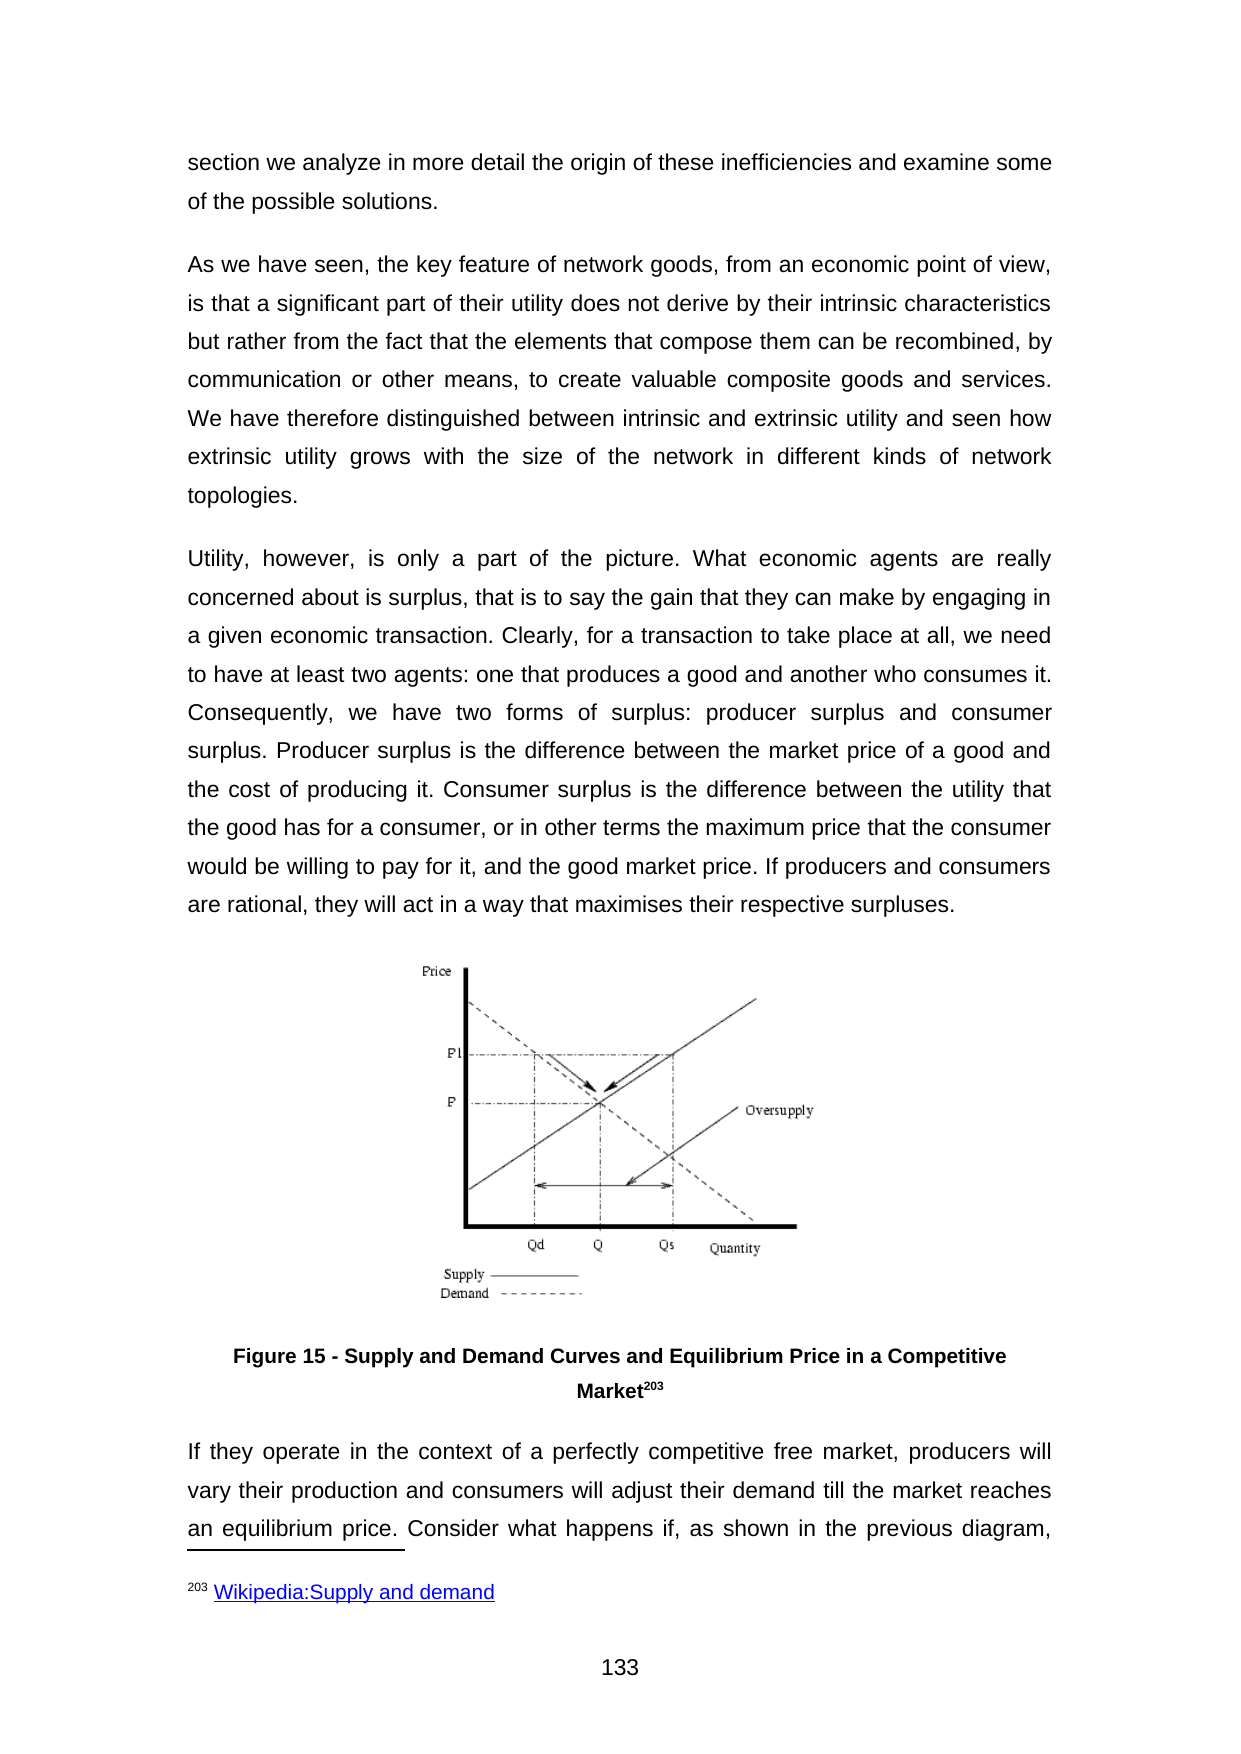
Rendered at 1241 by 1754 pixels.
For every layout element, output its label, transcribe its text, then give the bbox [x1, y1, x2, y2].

text Figure 15 - Supply and Demand Curves and Equilibrium Price in a Competitive Market [187, 1344, 1053, 1402]
text Utility, however, is only a part of the picture. What economic agents are really concerned about is surplus, that is to say the gain that they can make by engaging in a given economic transaction. Clearly, for a transaction to take place at all, we need to have at least two agents: one that produces a good and another who consumes it. Consequently, we have two forms of surplus: producer surplus and consumer surplus. Producer surplus is the difference between the market price of a good and the cost of producing it. Consumer surplus is the difference between the utility that the good has for a consumer, or in other terms the maximum price that the consumer would be willing to pay for it, and the good market price. If producers and consumers are rational, they will act in a way that maximises their respective surpluses. [187, 546, 1053, 917]
text Wikipedia:Supply and demand [187, 1581, 1053, 1604]
text As we have seen, the key feature of network goods, from an economic point of view, is that a significant part of their utility does not derive by their intrinsic characteristics but rather from the fact that the elements that compose them can be recombined, by communication or other means, to create valuable composite goods and services. We have therefore distinguished between intrinsic and extrinsic utility and seen how extrinsic utility grows with the size of the network in different kinds of network topologies. [187, 252, 1053, 508]
text section we analyze in more detail the origin of these inefficiencies and examine some of the possible solutions. [187, 150, 1053, 214]
text If they operate in the context of a perfectly competitive free market, producers will vary their production and consumers will adjust their demand till the market reaches an equilibrium price. Consider what happens if, as shown in the previous diagram, [187, 1439, 1053, 1541]
picture [422, 964, 818, 1298]
